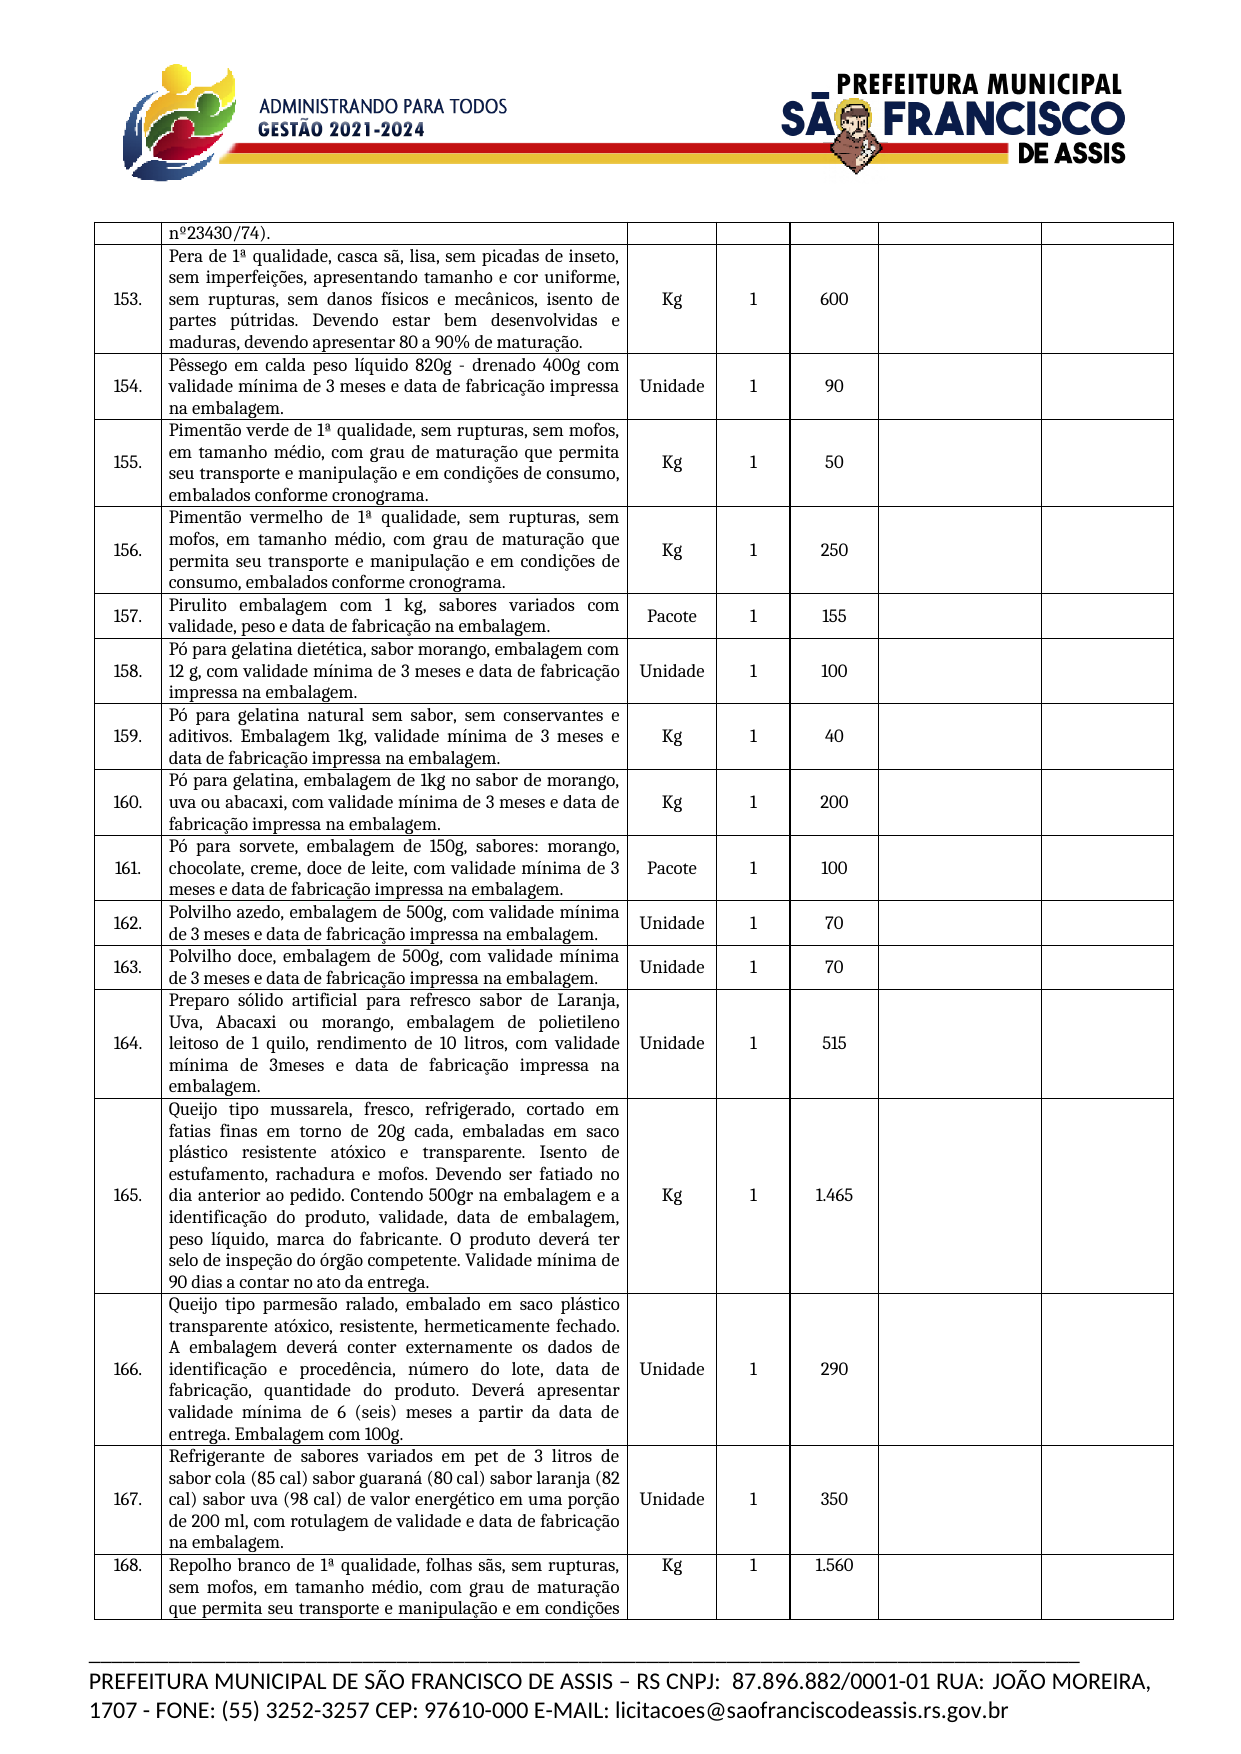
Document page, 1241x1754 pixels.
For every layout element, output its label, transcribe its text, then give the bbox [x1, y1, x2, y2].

table_cell Pó para gelatina dietética, sabor morango, embalagem com 12 g, com validade mínima de 3 meses e data de fabricação impressa na embalagem. [162, 639, 627, 703]
table_cell 100 [791, 836, 878, 900]
table_cell Pirulito embalagem com 1 kg, sabores variados com validade, peso e data de fabricação na embalagem. [162, 594, 627, 637]
table_cell Polvilho azedo, embalagem de 500g, com validade mínima de 3 meses e data de fabricação impressa na embalagem. [162, 901, 627, 944]
table_cell 160. [95, 770, 161, 835]
table_cell [879, 223, 1041, 244]
table_cell Pêssego em calda peso líquido 820g - drenado 400g com validade mínima de 3 meses e data de fabricação impressa na embalagem. [162, 354, 627, 419]
table_cell [1042, 639, 1173, 703]
table_cell [879, 245, 1041, 353]
table_cell 1 [717, 770, 789, 835]
table_cell 167. [95, 1446, 161, 1553]
table_cell [879, 836, 1041, 900]
table_cell [791, 223, 878, 244]
table_cell [95, 223, 161, 244]
table_cell [879, 990, 1041, 1098]
table_cell 154. [95, 354, 161, 419]
table_cell 70 [791, 946, 878, 989]
table_cell 165. [95, 1099, 161, 1293]
table_cell 90 [791, 354, 878, 419]
table_cell Unidade [628, 354, 716, 419]
table_cell [1042, 1099, 1173, 1293]
table_cell Unidade [628, 1446, 716, 1553]
table_cell [879, 1555, 1041, 1619]
table_cell [1042, 770, 1173, 835]
table_cell 158. [95, 639, 161, 703]
table_cell Pacote [628, 594, 716, 637]
table_cell [1042, 1294, 1173, 1445]
table_cell Pimentão vermelho de 1ª qualidade, sem rupturas, sem mofos, em tamanho médio, com grau de maturação que permita seu transporte e manipulação e em condições de consumo, embalados conforme cronograma. [162, 507, 627, 593]
table_cell Pó para gelatina natural sem sabor, sem conservantes e aditivos. Embalagem 1kg, validade mínima de 3 meses e data de fabricação impressa na embalagem. [162, 704, 627, 769]
table_cell 1 [717, 1446, 789, 1553]
table_cell [1042, 836, 1173, 900]
table_cell Refrigerante de sabores variados em pet de 3 litros de sabor cola (85 cal) sabor guaraná (80 cal) sabor laranja (82 cal) sabor uva (98 cal) de valor energético em uma porção de 200 ml, com rotulagem de validade e data de fabricação na embalagem. [162, 1446, 627, 1553]
table_cell 1 [717, 1294, 789, 1445]
table_cell [1042, 420, 1173, 506]
table_cell [879, 507, 1041, 593]
table_cell [1042, 1446, 1173, 1553]
table_cell 1 [717, 901, 789, 944]
table_cell [879, 1446, 1041, 1553]
table_cell [879, 946, 1041, 989]
table_cell 50 [791, 420, 878, 506]
table_cell [879, 770, 1041, 835]
table_cell 1 [717, 245, 789, 353]
table_cell 168. [95, 1555, 161, 1619]
table_cell [717, 223, 789, 244]
table_cell nº23430/74). [162, 223, 627, 244]
table_cell 1 [717, 354, 789, 419]
table_cell 515 [791, 990, 878, 1098]
table_cell 1 [717, 836, 789, 900]
table_cell [1042, 1555, 1173, 1619]
table_cell [628, 223, 716, 244]
table_cell [879, 1294, 1041, 1445]
table_cell [1042, 990, 1173, 1098]
table_cell [879, 594, 1041, 637]
table_cell Kg [628, 770, 716, 835]
table_cell 1 [717, 594, 789, 637]
table_cell 40 [791, 704, 878, 769]
table_cell 1 [717, 990, 789, 1098]
table_cell 1 [717, 420, 789, 506]
table_cell Repolho branco de 1ª qualidade, folhas sãs, sem rupturas, sem mofos, em tamanho médio, com grau de maturação que permita seu transporte e manipulação e em condições [162, 1555, 627, 1619]
table_cell 161. [95, 836, 161, 900]
table_cell Kg [628, 507, 716, 593]
table_cell 157. [95, 594, 161, 637]
table_cell [879, 901, 1041, 944]
table_cell 200 [791, 770, 878, 835]
table_cell 163. [95, 946, 161, 989]
table_cell [1042, 594, 1173, 637]
table_cell 159. [95, 704, 161, 769]
table_cell 164. [95, 990, 161, 1098]
table_cell 153. [95, 245, 161, 353]
table_cell 1 [717, 1099, 789, 1293]
table_cell [1042, 245, 1173, 353]
table_cell Polvilho doce, embalagem de 500g, com validade mínima de 3 meses e data de fabricação impressa na embalagem. [162, 946, 627, 989]
table_cell [1042, 946, 1173, 989]
table_cell Kg [628, 1099, 716, 1293]
table_cell Pera de 1ª qualidade, casca sã, lisa, sem picadas de inseto, sem imperfeições, apresentando tamanho e cor uniforme, sem rupturas, sem danos físicos e mecânicos, isento de partes pútridas. Devendo estar bem desenvolvidas e maduras, devendo apresentar 80 a 90% de maturação. [162, 245, 627, 353]
table_cell Unidade [628, 1294, 716, 1445]
table_cell Preparo sólido artificial para refresco sabor de Laranja, Uva, Abacaxi ou morango, embalagem de polietileno leitoso de 1 quilo, rendimento de 10 litros, com validade mínima de 3meses e data de fabricação impressa na embalagem. [162, 990, 627, 1098]
table_cell 155 [791, 594, 878, 637]
table_cell [879, 639, 1041, 703]
table_cell [879, 704, 1041, 769]
table_cell 155. [95, 420, 161, 506]
table_cell [879, 1099, 1041, 1293]
table_cell 100 [791, 639, 878, 703]
table_cell 290 [791, 1294, 878, 1445]
table_cell [1042, 901, 1173, 944]
table_cell Queijo tipo mussarela, fresco, refrigerado, cortado em fatias finas em torno de 20g cada, embaladas em saco plástico resistente atóxico e transparente. Isento de estufamento, rachadura e mofos. Devendo ser fatiado no dia anterior ao pedido. Contendo 500gr na embalagem e a identificação do produto, validade, data de embalagem, peso líquido, marca do fabricante. O produto deverá ter selo de inspeção do órgão competente. Validade mínima de 90 dias a contar no ato da entrega. [162, 1099, 627, 1293]
table_cell [879, 354, 1041, 419]
table_cell [1042, 354, 1173, 419]
table_cell [1042, 704, 1173, 769]
table_cell 162. [95, 901, 161, 944]
table_cell 600 [791, 245, 878, 353]
table_cell Unidade [628, 990, 716, 1098]
table_cell 1.560 [791, 1555, 878, 1619]
table_cell Unidade [628, 639, 716, 703]
table_cell 1.465 [791, 1099, 878, 1293]
table_cell Kg [628, 704, 716, 769]
table_cell Pó para gelatina, embalagem de 1kg no sabor de morango, uva ou abacaxi, com validade mínima de 3 meses e data de fabricação impressa na embalagem. [162, 770, 627, 835]
table_cell 1 [717, 946, 789, 989]
table_cell 156. [95, 507, 161, 593]
table_cell [1042, 223, 1173, 244]
table_cell Unidade [628, 946, 716, 989]
table_cell 1 [717, 639, 789, 703]
table_cell Pacote [628, 836, 716, 900]
table_cell 1 [717, 507, 789, 593]
table_cell Pó para sorvete, embalagem de 150g, sabores: morango, chocolate, creme, doce de leite, com validade mínima de 3 meses e data de fabricação impressa na embalagem. [162, 836, 627, 900]
table_cell Kg [628, 1555, 716, 1619]
table_cell Pimentão verde de 1ª qualidade, sem rupturas, sem mofos, em tamanho médio, com grau de maturação que permita seu transporte e manipulação e em condições de consumo, embalados conforme cronograma. [162, 420, 627, 506]
table_cell Kg [628, 245, 716, 353]
table_cell Queijo tipo parmesão ralado, embalado em saco plástico transparente atóxico, resistente, hermeticamente fechado. A embalagem deverá conter externamente os dados de identificação e procedência, número do lote, data de fabricação, quantidade do produto. Deverá apresentar validade mínima de 6 (seis) meses a partir da data de entrega. Embalagem com 100g. [162, 1294, 627, 1445]
table_cell [879, 420, 1041, 506]
table_cell Kg [628, 420, 716, 506]
table_cell Unidade [628, 901, 716, 944]
table_cell 166. [95, 1294, 161, 1445]
table_cell 1 [717, 704, 789, 769]
table_cell 350 [791, 1446, 878, 1553]
table_cell 70 [791, 901, 878, 944]
table_cell [1042, 507, 1173, 593]
table_cell 1 [717, 1555, 789, 1619]
table_cell 250 [791, 507, 878, 593]
